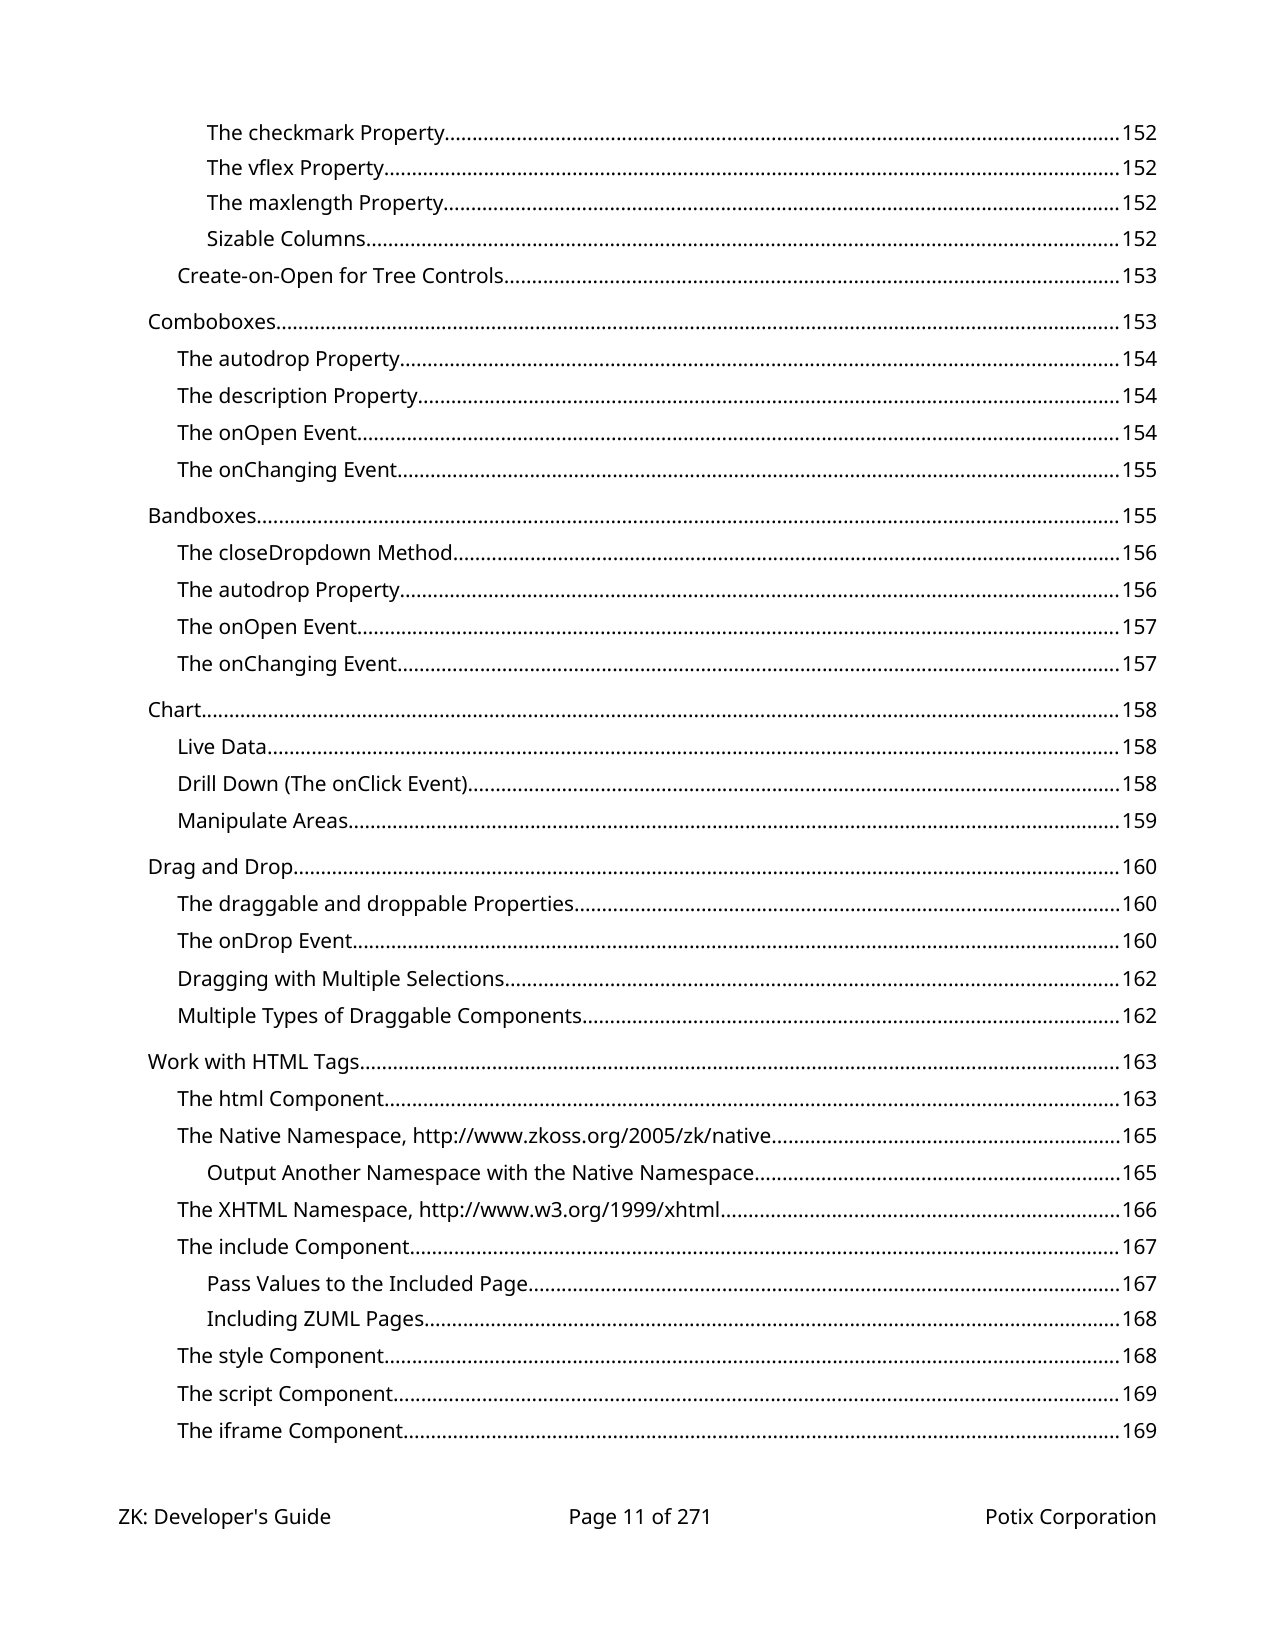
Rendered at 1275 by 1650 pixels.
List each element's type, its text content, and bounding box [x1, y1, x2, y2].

text Drag and Drop 160 [148, 852, 1157, 881]
text The onDrop Event 160 [177, 927, 1157, 955]
text Including ZUML Pages 168 [207, 1304, 1157, 1333]
text The vflex Property 152 [207, 153, 1157, 182]
text Bandboxes 155 [148, 501, 1157, 529]
text Manipulate Areas 159 [177, 807, 1157, 835]
text Live Data 158 [177, 732, 1157, 761]
text Dragging with Multiple Selections 162 [177, 964, 1157, 992]
text Work with HTML Tags 163 [148, 1047, 1157, 1075]
text Chart 158 [148, 695, 1157, 723]
text The autodrop Property 154 [177, 344, 1157, 372]
text Sizable Columns 152 [207, 224, 1157, 252]
text The Native Namespace, http://www.zkoss.org/2005/zk/native 165 [177, 1121, 1157, 1149]
text The closeDropdown Method 156 [177, 538, 1157, 566]
text The onChanging Event 157 [177, 649, 1157, 678]
text Pass Values to the Included Page 167 [207, 1269, 1157, 1297]
text Output Another Namespace with the Native Namespace 165 [207, 1158, 1157, 1186]
text The onChanging Event 155 [177, 455, 1157, 483]
text The draggable and droppable Properties 160 [177, 889, 1157, 918]
text The script Component 169 [177, 1379, 1157, 1407]
text The XHTML Namespace, http://www.w3.org/1999/xhtml 166 [177, 1195, 1157, 1223]
text The maxlength Property 152 [207, 188, 1157, 217]
text The description Property 154 [177, 381, 1157, 409]
text The html Component 163 [177, 1084, 1157, 1112]
text Multiple Types of Draggable Components 162 [177, 1001, 1157, 1029]
text The autodrop Property 156 [177, 575, 1157, 603]
text The onOpen Event 157 [177, 612, 1157, 641]
text Drill Down (The onClick Event) 158 [177, 769, 1157, 798]
text The style Component 168 [177, 1342, 1157, 1370]
text Create-on-Open for Tree Controls 153 [177, 261, 1157, 289]
text The iframe Component 169 [177, 1416, 1157, 1444]
text The onOpen Event 154 [177, 418, 1157, 446]
text Comboboxes 153 [148, 307, 1157, 335]
text The include Component 167 [177, 1232, 1157, 1260]
text The checkmark Property 152 [207, 118, 1157, 146]
